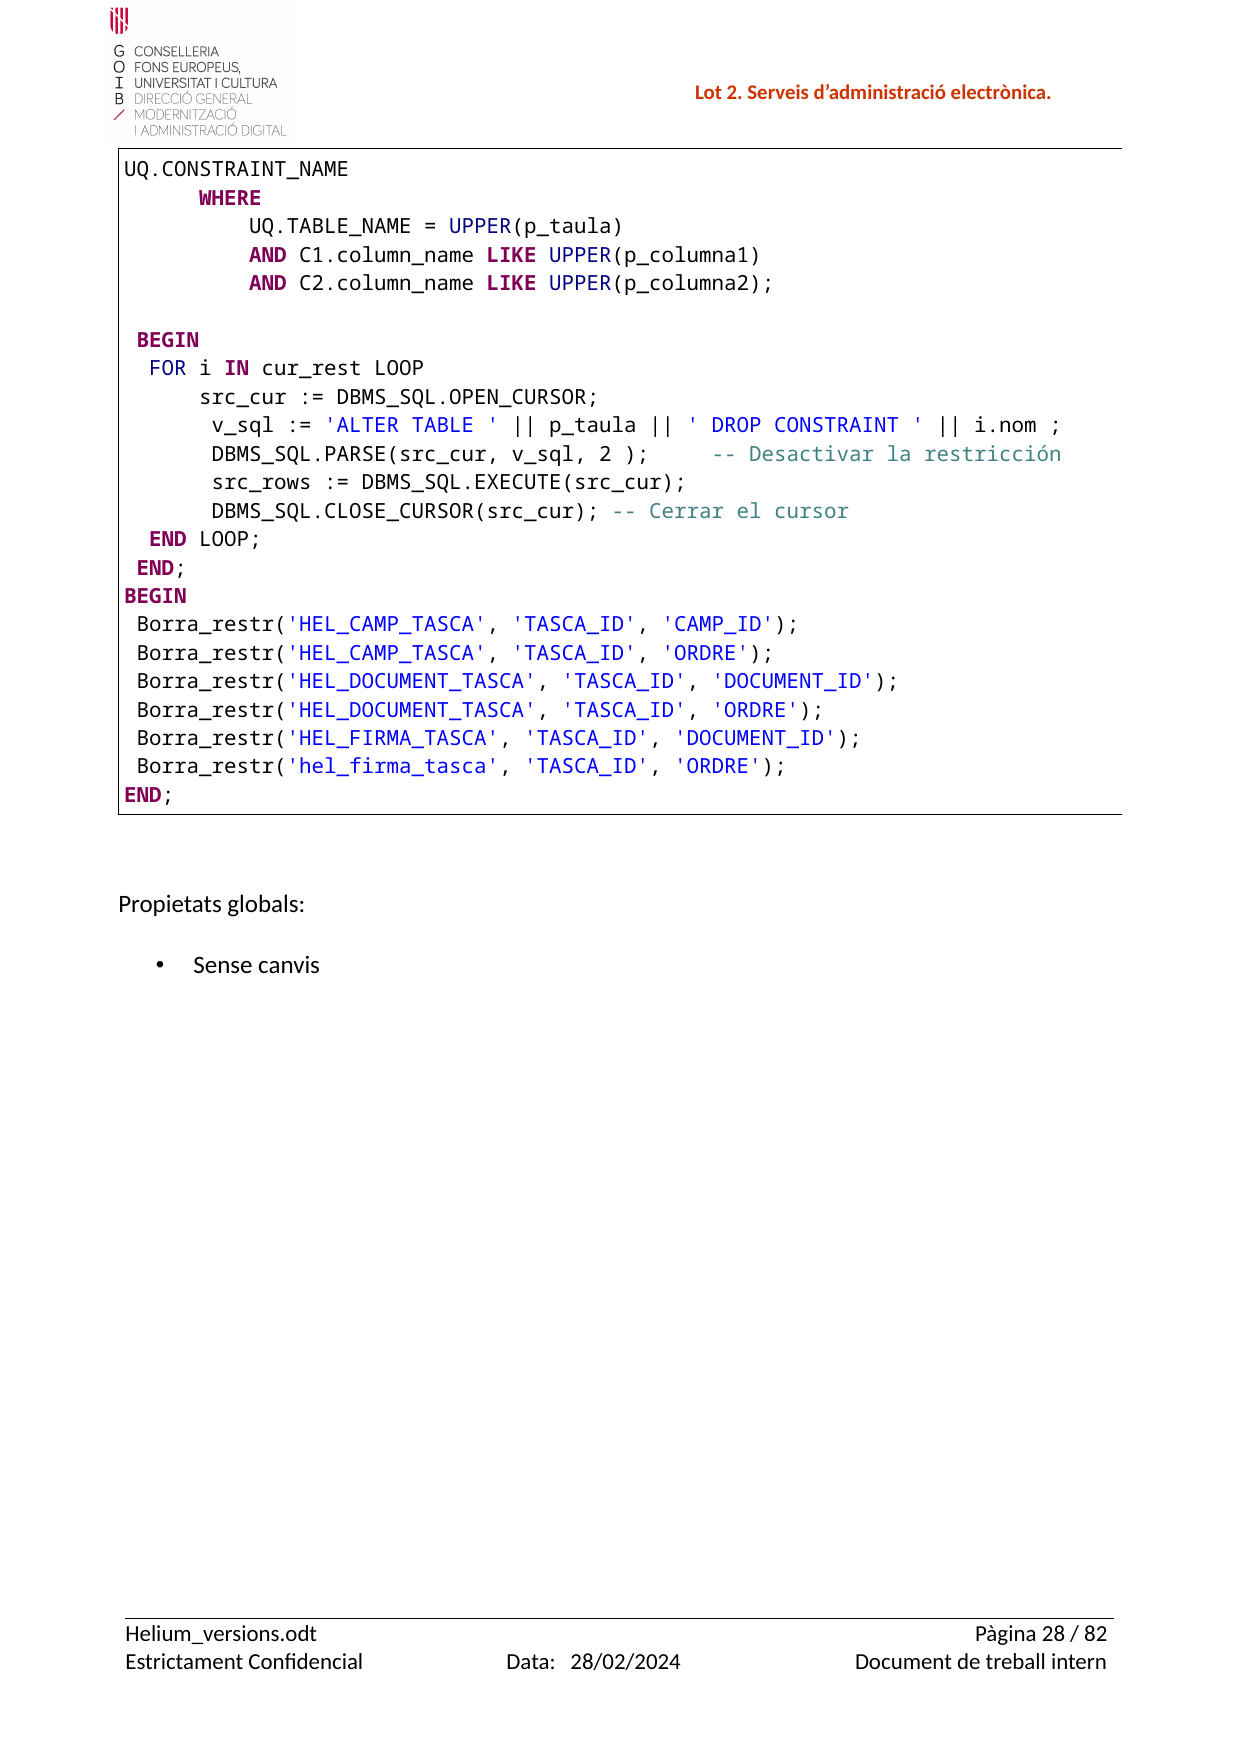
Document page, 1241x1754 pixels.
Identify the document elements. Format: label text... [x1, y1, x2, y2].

list Sense canvis [156, 949, 1122, 980]
table_header UQ.CONSTRAINT_NAME WHERE UQ.TABLE_NAME = UPPER(p_taula) AND C1.column_name LIKE UPPER(p_columna1) AND C2.column_name LIKE UPPER(p_columna2); BEGIN FOR i IN cur_rest LOOP src_cur := DBMS_SQL.OPEN_CURSOR; v_sql := 'ALTER TABLE ' || p_taula || ' DROP CONSTRAINT ' || i.nom ; DBMS_SQL.PARSE(src_cur, v_sql, 2 ); -- Desactivar la restricción src_rows := DBMS_SQL.EXECUTE(src_cur); DBMS_SQL.CLOSE_CURSOR(src_cur); -- Cerrar el cursor END LOOP; END; BEGIN Borra_restr('HEL_CAMP_TASCA', 'TASCA_ID', 'CAMP_ID'); Borra_restr('HEL_CAMP_TASCA', 'TASCA_ID', 'ORDRE'); Borra_restr('HEL_DOCUMENT_TASCA', 'TASCA_ID', 'DOCUMENT_ID'); Borra_restr('HEL_DOCUMENT_TASCA', 'TASCA_ID', 'ORDRE'); Borra_restr('HEL_FIRMA_TASCA', 'TASCA_ID', 'DOCUMENT_ID'); Borra_restr('hel_firma_tasca', 'TASCA_ID', 'ORDRE'); END; [119, 149, 1122, 814]
picture [100, 0, 297, 144]
text Propietats globals: [118, 888, 1122, 919]
